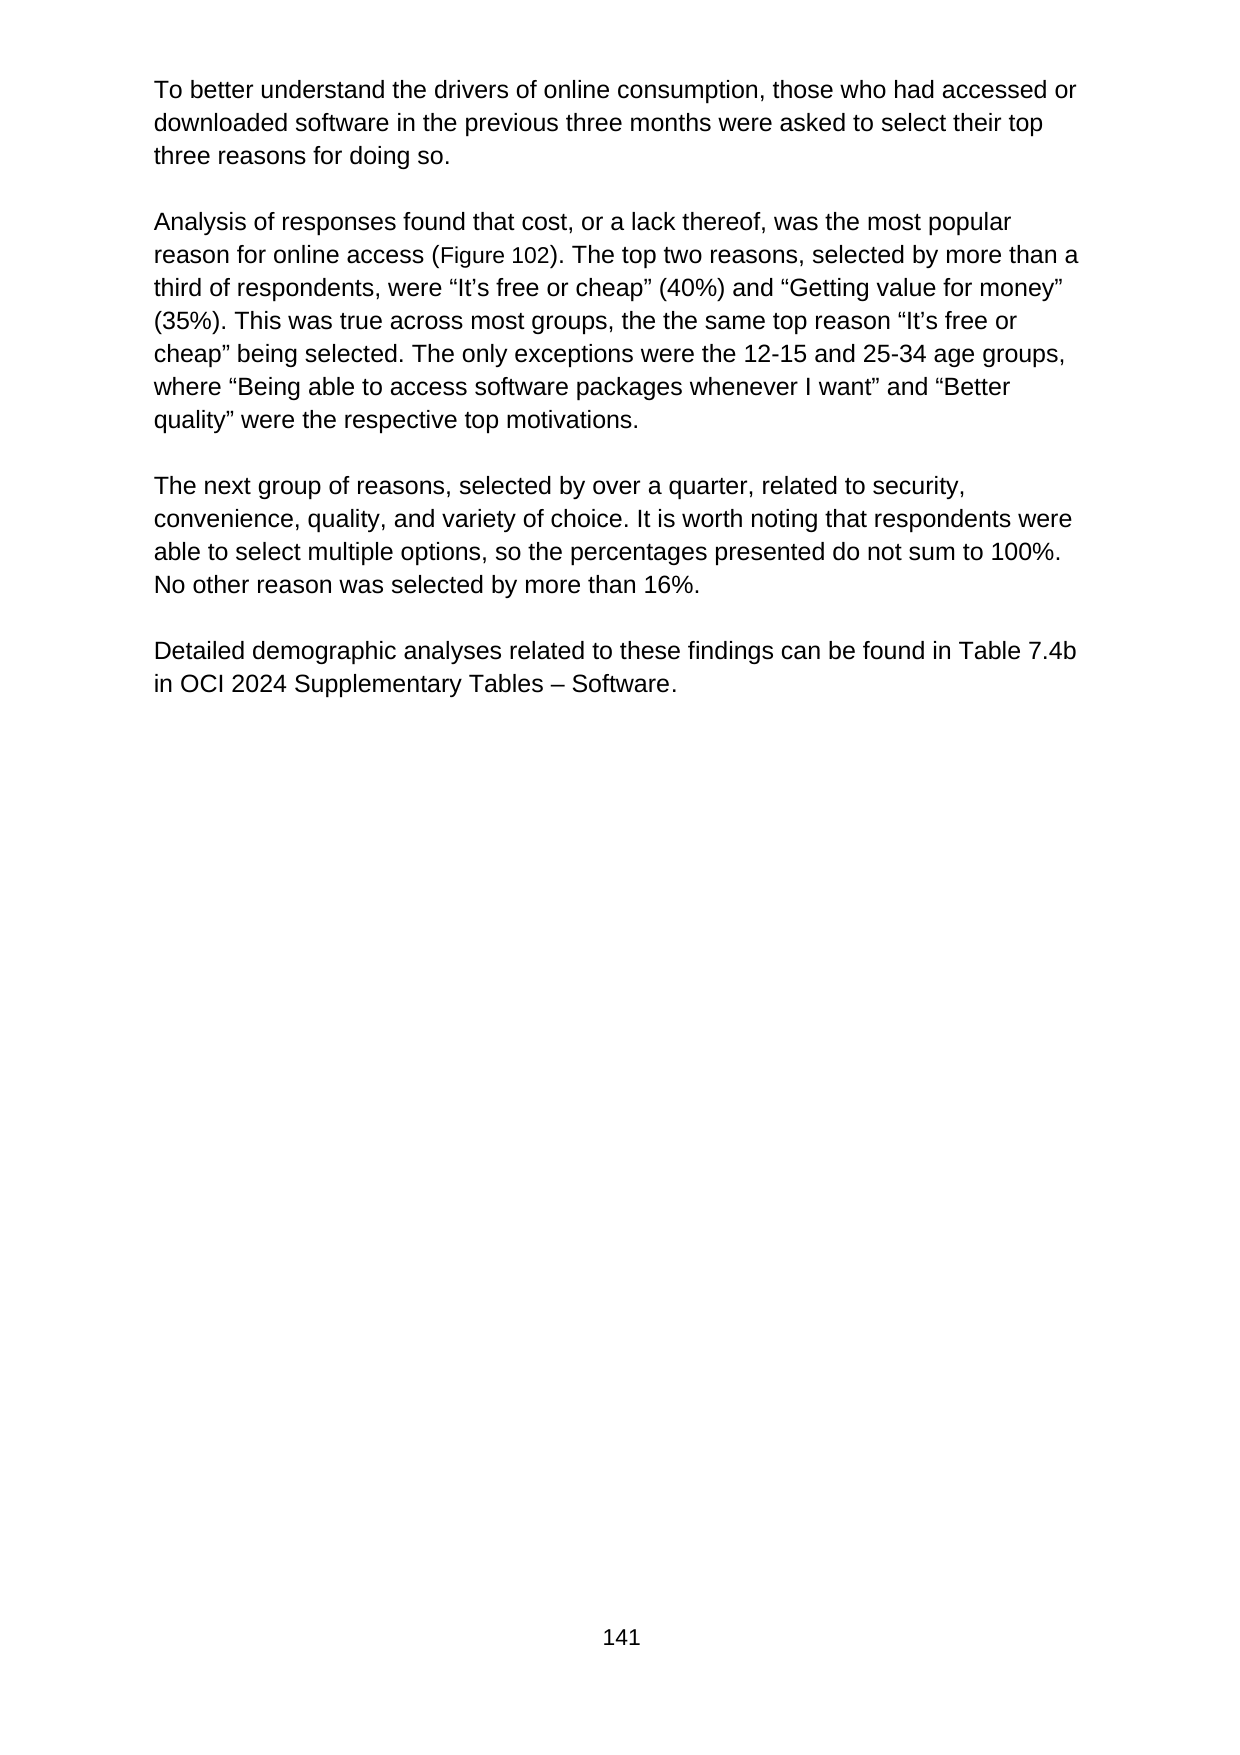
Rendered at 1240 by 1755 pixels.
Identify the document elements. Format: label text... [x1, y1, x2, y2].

text To better understand the drivers of online consumption, those who had accessed or downloaded software in the previous three months were asked to select their top three reasons for doing so. [153, 75, 1089, 170]
text Detailed demographic analyses related to these findings can be found in Table 7.4b in OCI 2024 Supplementary Tables – Software. [153, 636, 1101, 698]
text Analysis of responses found that cost, or a lack thereof, was the most popular reason for online access (Figure 102). The top two reasons, selected by more than a third of respondents, were “It’s free or cheap” (40%) and “Getting value for money” (35%). This was true across most groups, the the same top reason “It’s free or cheap” being selected. The only exceptions were the 12-15 and 25-34 age groups, where “Being able to access software packages whenever I want” and “Better quality” were the respective top motivations. [153, 207, 1089, 434]
text The next group of reasons, selected by over a quarter, related to security, convenience, quality, and variety of choice. It is worth noting that respondents were able to select multiple options, so the percentages presented do not sum to 100%. No other reason was selected by more than 16%. [153, 471, 1089, 599]
